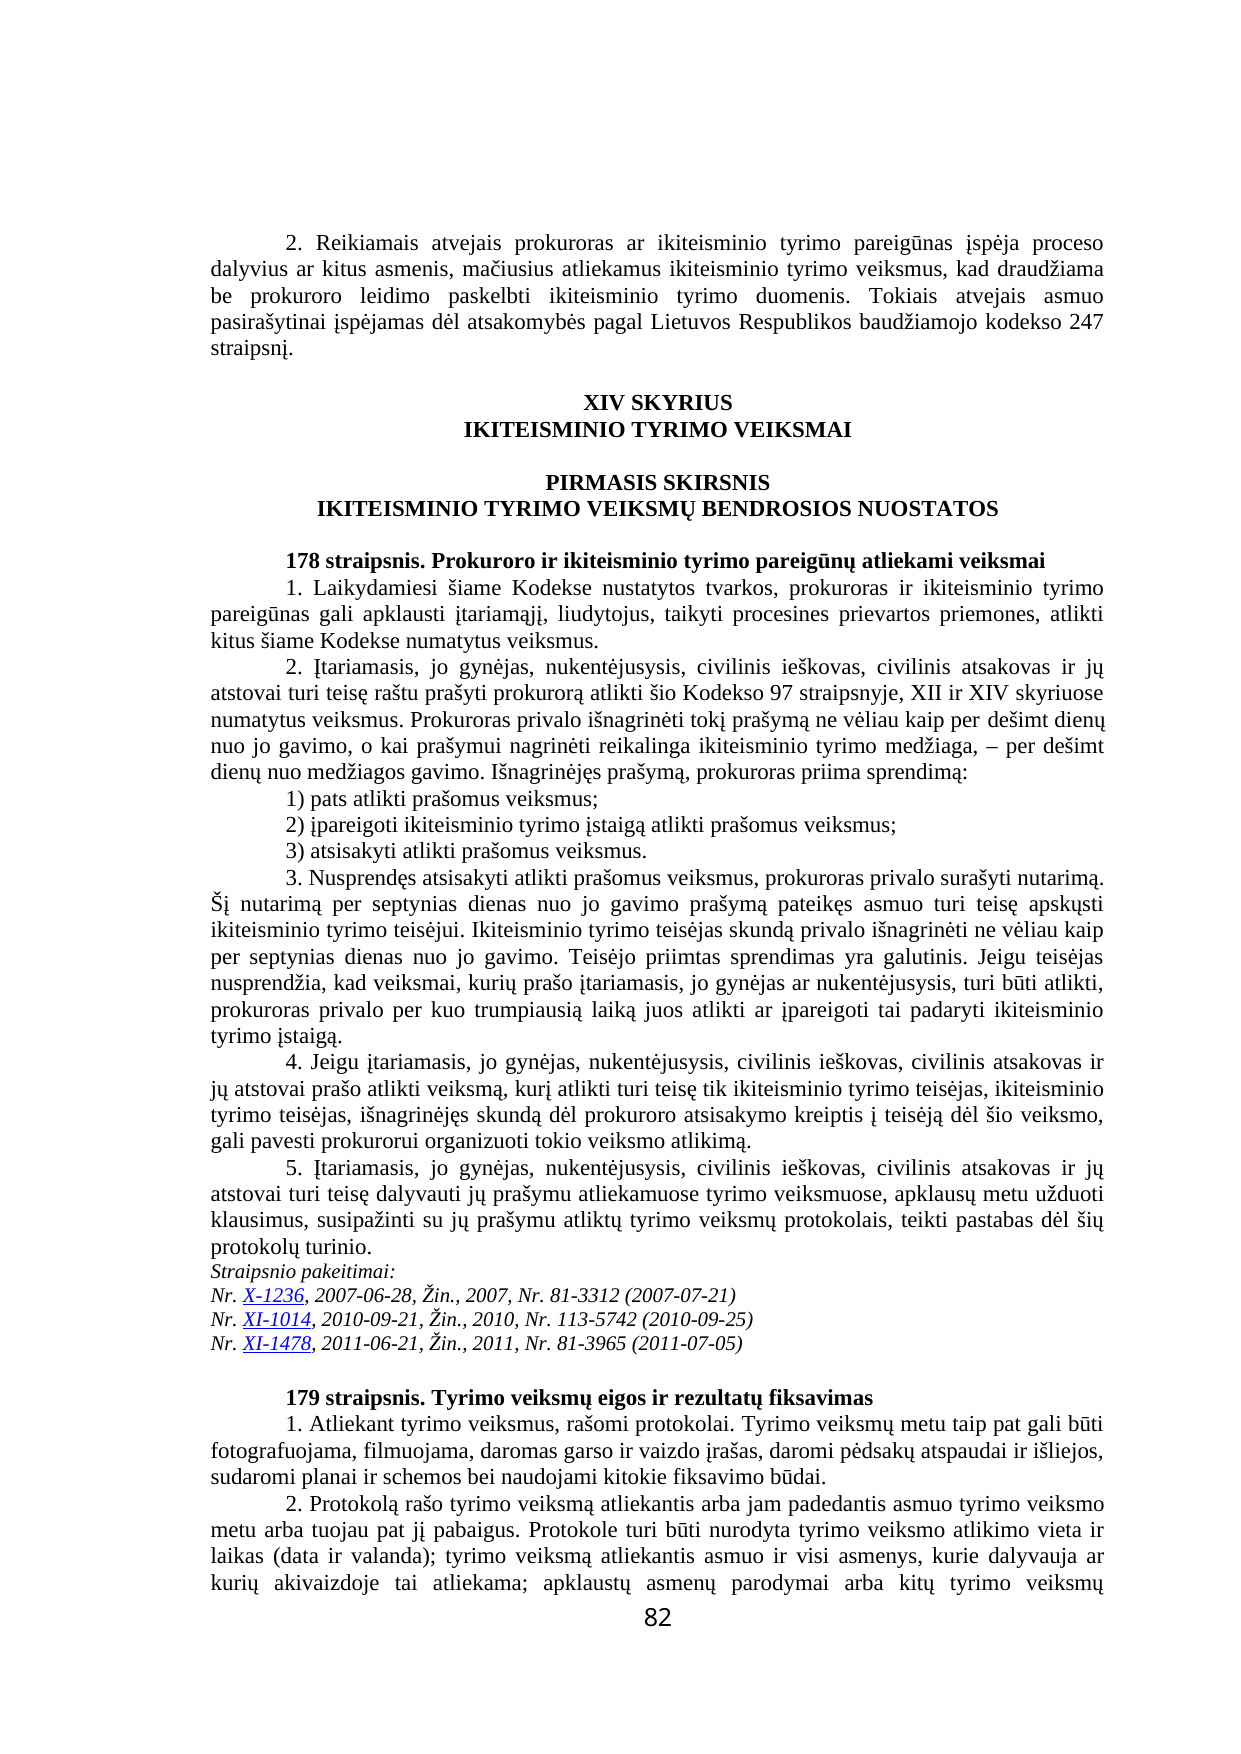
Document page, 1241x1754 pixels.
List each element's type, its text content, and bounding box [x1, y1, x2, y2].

text 179 straipsnis. Tyrimo veiksmų eigos ir rezultatų fiksavimas [210, 1384, 1105, 1411]
text 1. Laikydamiesi šiame Kodekse nustatytos tvarkos, prokuroras ir ikiteisminio tyrimo pareigūnas gali apklausti įtariamąjį, liudytojus, taikyti procesines prievartos priemones, atlikti kitus šiame Kodekse numatytus veiksmus. [210, 574, 1105, 653]
text Ikiteisminio tyrimo veiksmų bendrosios nuostatos [210, 495, 1105, 521]
text PIRMASIS SKIRSNIS [210, 468, 1105, 495]
text 3) atsisakyti atlikti prašomus veiksmus. [210, 837, 1105, 864]
text 2. Reikiamais atvejais prokuroras ar ikiteisminio tyrimo pareigūnas įspėja proceso dalyvius ar kitus asmenis, mačiusius atliekamus ikiteisminio tyrimo veiksmus, kad draudžiama be prokuroro leidimo paskelbti ikiteisminio tyrimo duomenis. Tokiais atvejais asmuo pasirašytinai įspėjamas dėl atsakomybės pagal Lietuvos Respublikos baudžiamojo kodekso 247 straipsnį. [210, 229, 1105, 361]
text 4. Jeigu įtariamasis, jo gynėjas, nukentėjusysis, civilinis ieškovas, civilinis atsakovas ir jų atstovai prašo atlikti veiksmą, kurį atlikti turi teisę tik ikiteisminio tyrimo teisėjas, ikiteisminio tyrimo teisėjas, išnagrinėjęs skundą dėl prokuroro atsisakymo kreiptis į teisėją dėl šio veiksmo, gali pavesti prokurorui organizuoti tokio veiksmo atlikimą. [210, 1048, 1105, 1154]
text Nr. XI-1014, 2010-09-21, Žin., 2010, Nr. 113-5742 (2010-09-25) [210, 1307, 1105, 1331]
text Nr. X-1236, 2007-06-28, Žin., 2007, Nr. 81-3312 (2007-07-21) [210, 1283, 1105, 1307]
text 3. Nusprendęs atsisakyti atlikti prašomus veiksmus, prokuroras privalo surašyti nutarimą. Šį nutarimą per septynias dienas nuo jo gavimo prašymą pateikęs asmuo turi teisę apskųsti ikiteisminio tyrimo teisėjui. Ikiteisminio tyrimo teisėjas skundą privalo išnagrinėti ne vėliau kaip per septynias dienas nuo jo gavimo. Teisėjo priimtas sprendimas yra galutinis. Jeigu teisėjas nusprendžia, kad veiksmai, kurių prašo įtariamasis, jo gynėjas ar nukentėjusysis, turi būti atlikti, prokuroras privalo per kuo trumpiausią laiką juos atlikti ar įpareigoti tai padaryti ikiteisminio tyrimo įstaigą. [210, 864, 1105, 1048]
text 2. Protokolą rašo tyrimo veiksmą atliekantis arba jam padedantis asmuo tyrimo veiksmo metu arba tuojau pat jį pabaigus. Protokole turi būti nurodyta tyrimo veiksmo atlikimo vieta ir laikas (data ir valanda); tyrimo veiksmą atliekantis asmuo ir visi asmenys, kurie dalyvauja ar kurių akivaizdoje tai atliekama; apklaustų asmenų parodymai arba kitų tyrimo veiksmų [210, 1489, 1105, 1595]
text 2) įpareigoti ikiteisminio tyrimo įstaigą atlikti prašomus veiksmus; [210, 811, 1105, 837]
text Nr. XI-1478, 2011-06-21, Žin., 2011, Nr. 81-3965 (2011-07-05) [210, 1331, 1105, 1355]
text 178 straipsnis. Prokuroro ir ikiteisminio tyrimo pareigūnų atliekami veiksmai [285, 548, 1105, 574]
text 5. Įtariamasis, jo gynėjas, nukentėjusysis, civilinis ieškovas, civilinis atsakovas ir jų atstovai turi teisę dalyvauti jų prašymu atliekamuose tyrimo veiksmuose, apklausų metu užduoti klausimus, susipažinti su jų prašymu atliktų tyrimo veiksmų protokolais, teikti pastabas dėl šių protokolų turinio. [210, 1154, 1105, 1259]
text 1. Atliekant tyrimo veiksmus, rašomi protokolai. Tyrimo veiksmų metu taip pat gali būti fotografuojama, filmuojama, daromas garso ir vaizdo įrašas, daromi pėdsakų atspaudai ir išliejos, sudaromi planai ir schemos bei naudojami kitokie fiksavimo būdai. [210, 1411, 1105, 1489]
text 1) pats atlikti prašomus veiksmus; [210, 785, 1105, 811]
subtitle XIV skyrius [210, 389, 1105, 416]
text 2. Įtariamasis, jo gynėjas, nukentėjusysis, civilinis ieškovas, civilinis atsakovas ir jų atstovai turi teisę raštu prašyti prokurorą atlikti šio Kodekso 97 straipsnyje, XII ir XIV skyriuose numatytus veiksmus. Prokuroras privalo išnagrinėti tokį prašymą ne vėliau kaip per dešimt dienų nuo jo gavimo, o kai prašymui nagrinėti reikalinga ikiteisminio tyrimo medžiaga, – per dešimt dienų nuo medžiagos gavimo. Išnagrinėjęs prašymą, prokuroras priima sprendimą: [210, 653, 1105, 785]
text Straipsnio pakeitimai: [210, 1259, 1105, 1283]
text Ikiteisminio tyrimo veiksmai [210, 416, 1105, 442]
